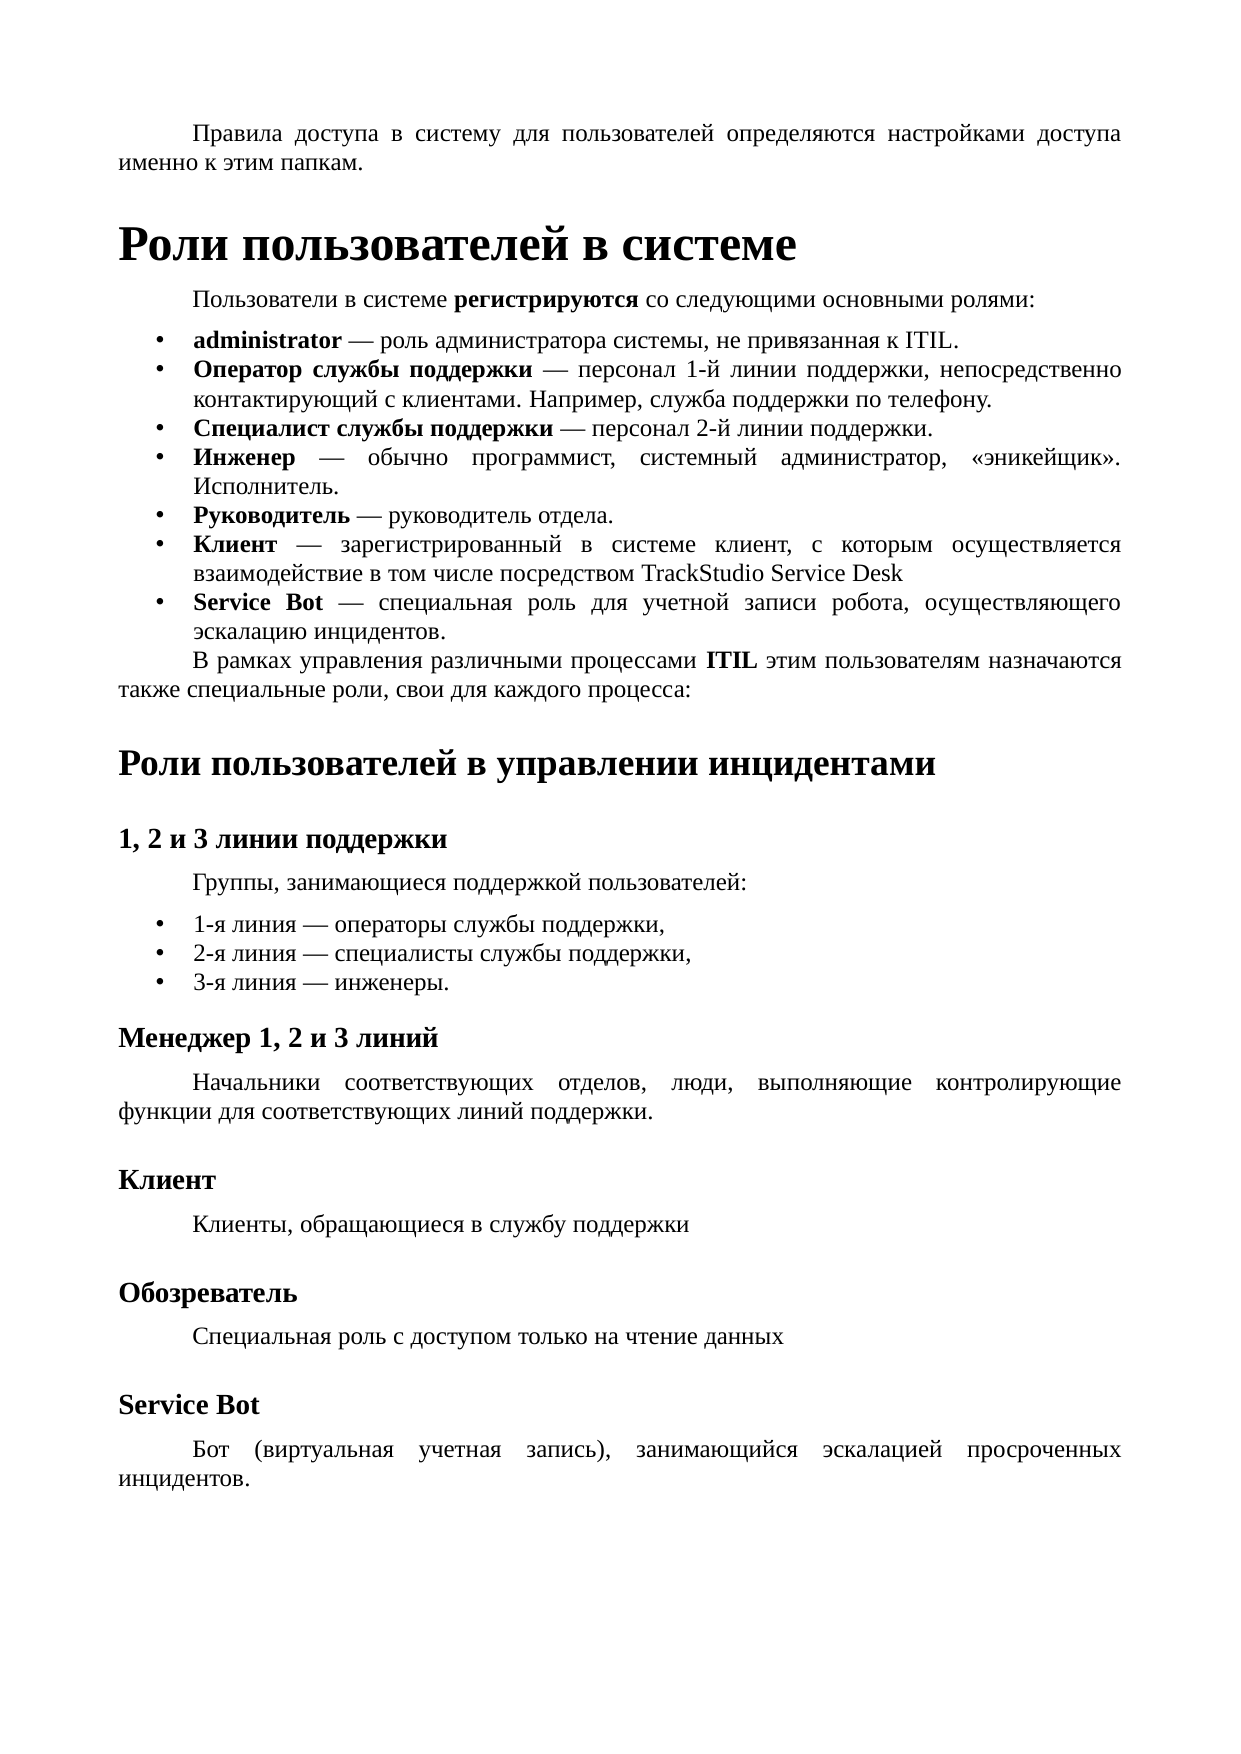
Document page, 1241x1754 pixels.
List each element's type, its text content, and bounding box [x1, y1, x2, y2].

subtitle Обозреватель [118, 1275, 1122, 1309]
text Правила доступа в систему для пользователей определяются настройками доступа именно к этим папкам. [118, 118, 1122, 176]
list 3-я линия — инженеры. [156, 967, 1122, 996]
subtitle Клиент [118, 1162, 1122, 1196]
text Группы, занимающиеся поддержкой пользователей: [118, 867, 1122, 896]
subtitle Менеджер 1, 2 и 3 линий [118, 1021, 1122, 1054]
subtitle Service Bot [118, 1388, 1122, 1421]
list Специалист службы поддержки — персонал 2-й линии поддержки. [156, 412, 1122, 442]
list Инженер — обычно программист, системный администратор, «эникейщик». Исполнитель. [156, 442, 1122, 500]
list Service Bot — специальная роль для учетной записи робота, осуществляющего эскалацию инцидентов. [156, 587, 1122, 645]
list 2-я линия — специалисты службы поддержки, [156, 938, 1122, 967]
subtitle Роли пользователей в системе [118, 214, 1122, 271]
text Клиенты, обращающиеся в службу поддержки [118, 1208, 1122, 1238]
subtitle 1, 2 и 3 линии поддержки [118, 821, 1122, 854]
list Оператор службы поддержки — персонал 1-й линии поддержки, непосредственно контактирующий с клиентами. Например, служба поддержки по телефону. [156, 354, 1122, 412]
text Начальники соответствующих отделов, люди, выполняющие контролирующие функции для соответствующих линий поддержки. [118, 1067, 1122, 1125]
list administrator — роль администратора системы, не привязанная к ITIL. [156, 325, 1122, 354]
list Руководитель — руководитель отдела. [156, 500, 1122, 529]
list 1-я линия — операторы службы поддержки, [156, 909, 1122, 938]
text Пользователи в системе регистрируются со следующими основными ролями: [118, 284, 1122, 313]
list Клиент — зарегистрированный в системе клиент, с которым осуществляется взаимодействие в том числе посредством TrackStudio Service Desk [156, 529, 1122, 587]
subtitle Роли пользователей в управлении инцидентами [118, 741, 1122, 783]
text Специальная роль с доступом только на чтение данных [118, 1321, 1122, 1350]
text Бот (виртуальная учетная запись), занимающийся эскалацией просроченных инцидентов. [118, 1434, 1122, 1492]
text В рамках управления различными процессами ITIL этим пользователям назначаются также специальные роли, свои для каждого процесса: [118, 645, 1122, 703]
